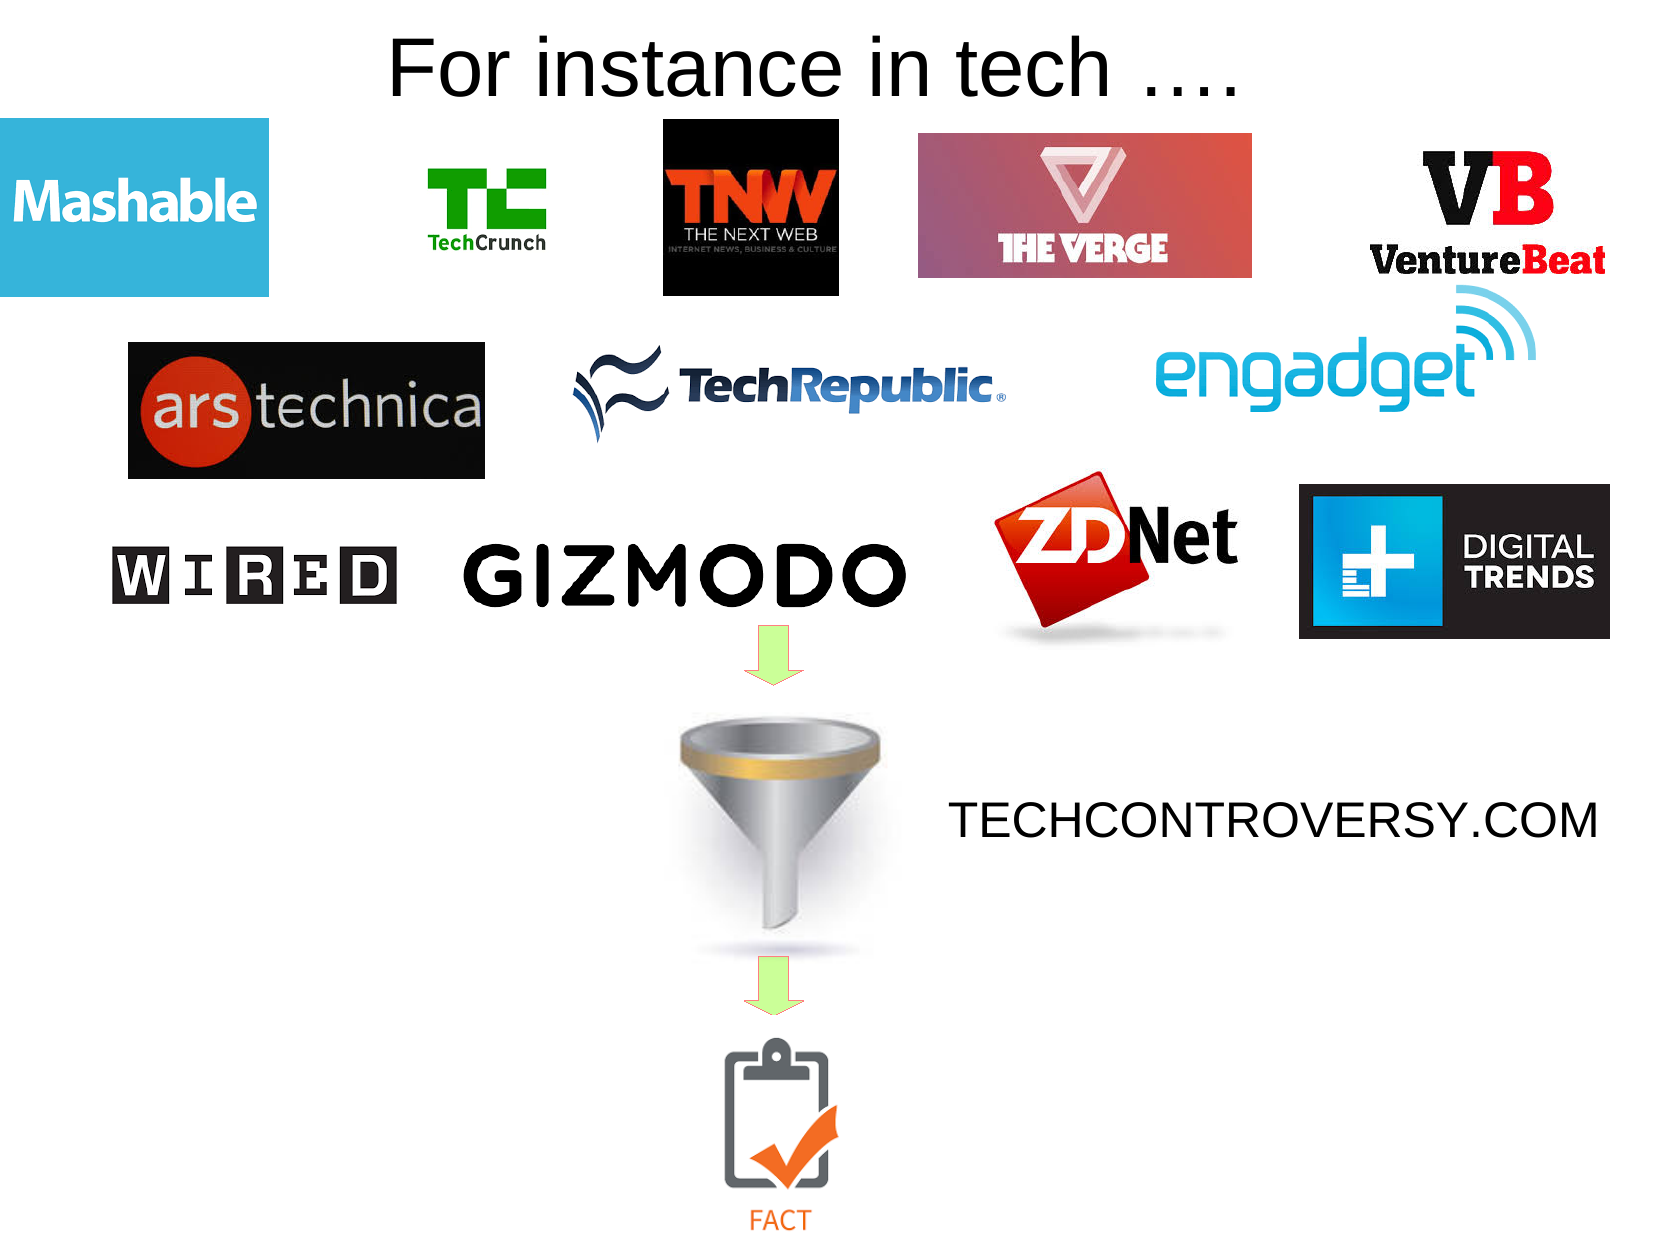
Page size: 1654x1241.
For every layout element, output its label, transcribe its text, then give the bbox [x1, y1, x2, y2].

picture [990, 460, 1241, 654]
title For instance in tech …. [70, 0, 1559, 172]
picture [566, 340, 1011, 449]
picture [663, 119, 839, 296]
picture [460, 531, 910, 618]
picture [128, 342, 485, 479]
picture [336, 129, 638, 291]
picture [1156, 284, 1536, 412]
text_box [744, 956, 804, 1015]
picture [1370, 151, 1605, 274]
picture [637, 685, 933, 981]
picture [94, 498, 414, 650]
picture [661, 1015, 895, 1241]
text_box [744, 625, 804, 686]
picture [1299, 484, 1610, 639]
picture [0, 118, 269, 297]
picture [918, 133, 1252, 278]
text_box TECHCONTROVERSY.COM [933, 784, 1654, 875]
